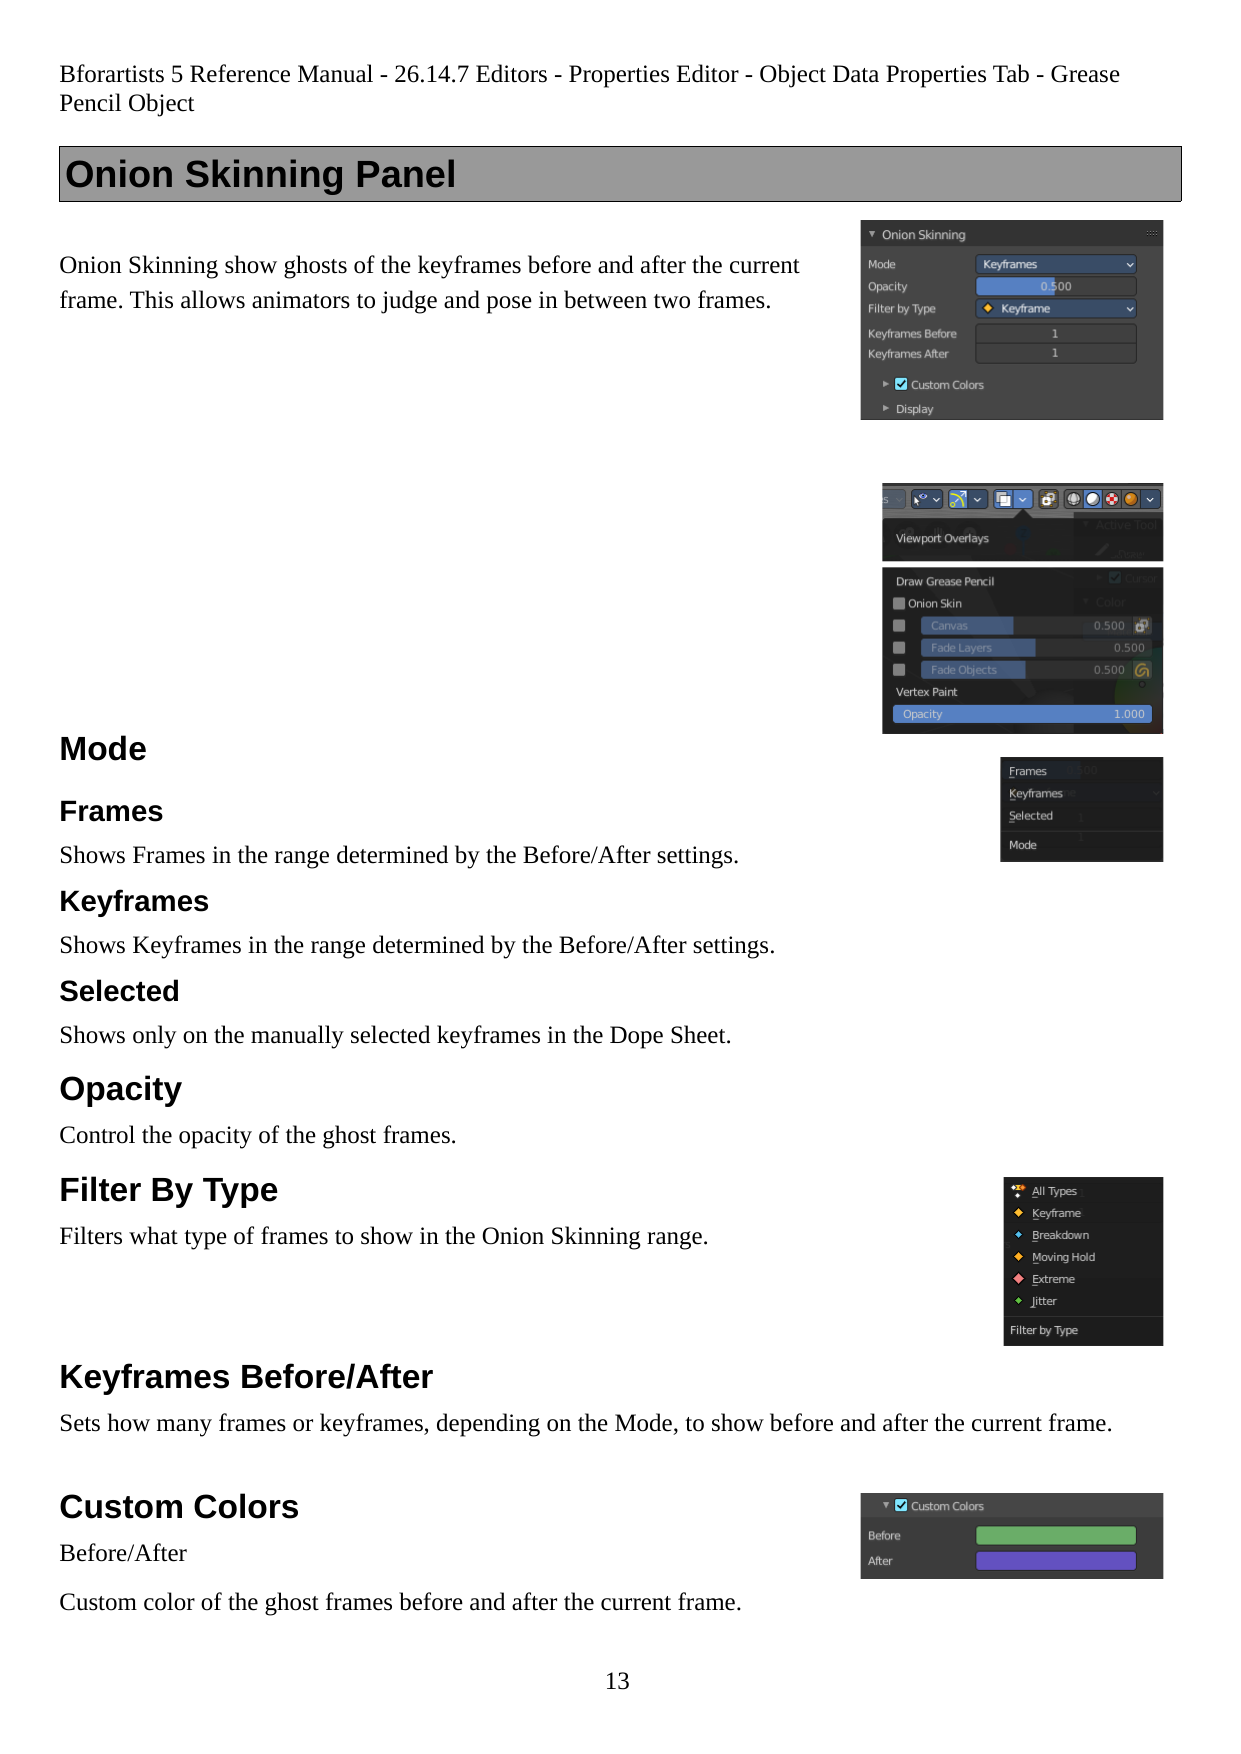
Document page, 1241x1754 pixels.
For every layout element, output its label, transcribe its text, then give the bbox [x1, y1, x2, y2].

text Shows Keyframes in the range determined by the Before/After settings. [59, 930, 1181, 959]
picture [882, 483, 1164, 734]
text Shows only on the manually selected keyframes in the Dope Sheet. [59, 1020, 1181, 1048]
text Before/After [59, 1538, 860, 1566]
text Filters what type of frames to show in the Onion Skinning range. [59, 1221, 1003, 1250]
text Onion Skinning show ghosts of the keyframes before and after the current frame. This allows animators to judge and pose in between two frames. [59, 250, 860, 314]
subtitle Keyframes Before/After [59, 1357, 1181, 1396]
subtitle Filter By Type [59, 1170, 1181, 1209]
text [1164, 1538, 1181, 1566]
subtitle Keyframes [59, 884, 1181, 918]
subtitle Selected [59, 973, 1181, 1007]
subtitle Frames [59, 794, 1000, 828]
table_header Onion Skinning Panel [60, 147, 1181, 201]
text Control the opacity of the ghost frames. [59, 1120, 1181, 1149]
subtitle Custom Colors [59, 1486, 1181, 1525]
picture [860, 220, 1164, 420]
picture [1003, 1177, 1164, 1346]
subtitle Opacity [59, 1069, 1181, 1108]
text Sets how many frames or keyframes, depending on the Mode, to show before and after the current frame. [59, 1408, 1181, 1437]
text Custom color of the ghost frames before and after the current frame. [59, 1587, 1181, 1615]
picture [860, 1493, 1164, 1579]
picture [1000, 757, 1164, 862]
text Shows Frames in the range determined by the Before/After settings. [59, 841, 1181, 869]
subtitle [1164, 794, 1181, 828]
subtitle Mode [59, 728, 1181, 767]
